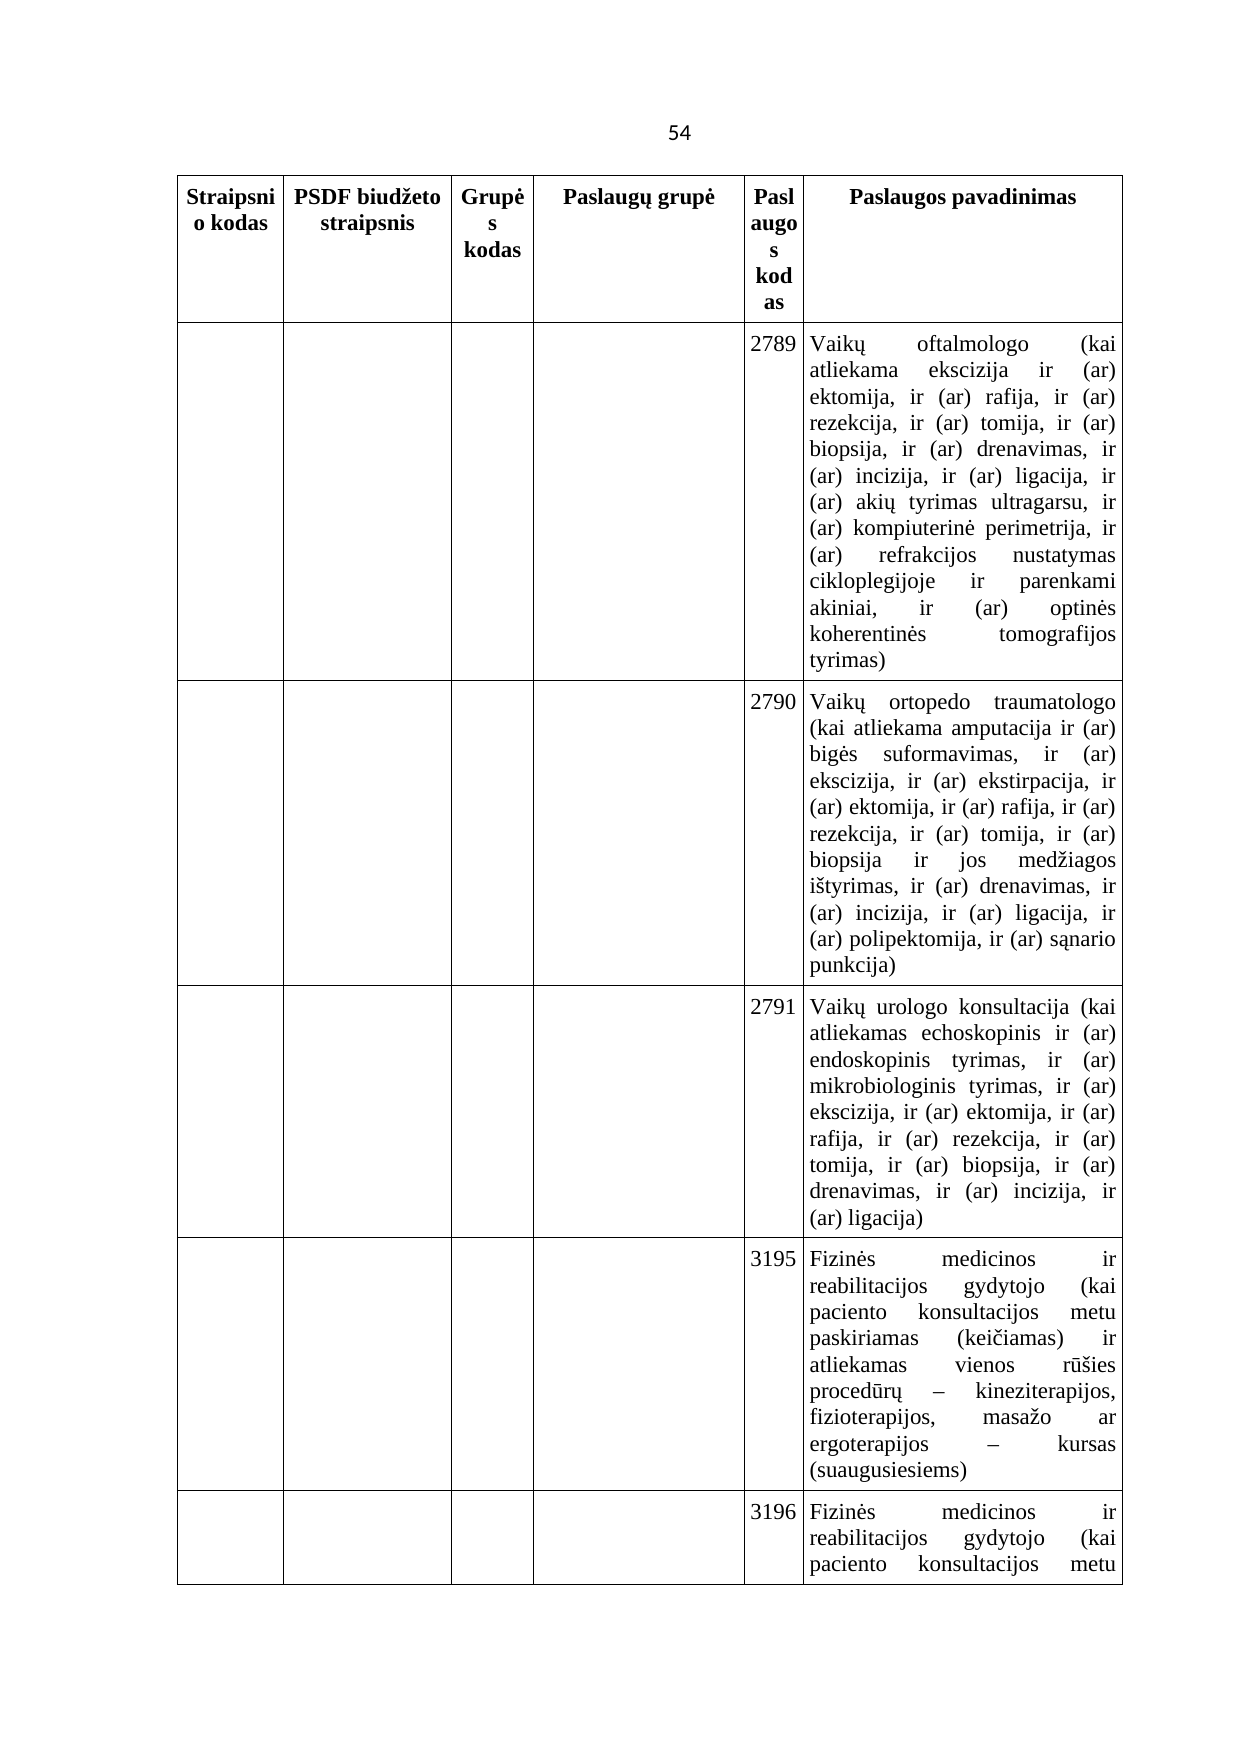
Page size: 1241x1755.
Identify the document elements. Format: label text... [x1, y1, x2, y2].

table_cell Vaikų urologo konsultacija (kai atliekamas echoskopinis ir (ar) endoskopinis tyrimas, ir (ar) mikrobiologinis tyrimas, ir (ar) ekscizija, ir (ar) ektomija, ir (ar) rafija, ir (ar) rezekcija, ir (ar) tomija, ir (ar) biopsija, ir (ar) drenavimas, ir (ar) incizija, ir (ar) ligacija) [804, 986, 1122, 1237]
table_cell [534, 681, 744, 985]
table_cell [534, 323, 744, 680]
table_cell [534, 1238, 744, 1489]
table_cell 3196 [745, 1491, 803, 1584]
table_cell [452, 681, 533, 985]
table_header Paslaugos kodas [745, 176, 803, 322]
table_cell [452, 1491, 533, 1584]
table_cell [284, 1491, 451, 1584]
table_cell [178, 1238, 283, 1489]
table_header Straipsnio kodas [178, 176, 283, 322]
table_cell [452, 986, 533, 1237]
table_cell [178, 681, 283, 985]
table_cell [178, 323, 283, 680]
table_cell [534, 1491, 744, 1584]
table_cell 3195 [745, 1238, 803, 1489]
table_cell [284, 986, 451, 1237]
table_cell Vaikų oftalmologo (kai atliekama ekscizija ir (ar) ektomija, ir (ar) rafija, ir (ar) rezekcija, ir (ar) tomija, ir (ar) biopsija, ir (ar) drenavimas, ir (ar) incizija, ir (ar) ligacija, ir (ar) akių tyrimas ultragarsu, ir (ar) kompiuterinė perimetrija, ir (ar) refrakcijos nustatymas cikloplegijoje ir parenkami akiniai, ir (ar) optinės koherentinės tomografijos tyrimas) [804, 323, 1122, 680]
table_cell [452, 1238, 533, 1489]
table_cell 2789 [745, 323, 803, 680]
table_cell [178, 1491, 283, 1584]
table_cell [534, 986, 744, 1237]
table_header Paslaugos pavadinimas [804, 176, 1122, 322]
table_cell [178, 986, 283, 1237]
table_header Grupės kodas [452, 176, 533, 322]
table_cell [284, 323, 451, 680]
table_cell 2791 [745, 986, 803, 1237]
table_cell [284, 1238, 451, 1489]
table_cell Vaikų ortopedo traumatologo (kai atliekama amputacija ir (ar) bigės suformavimas, ir (ar) ekscizija, ir (ar) ekstirpacija, ir (ar) ektomija, ir (ar) rafija, ir (ar) rezekcija, ir (ar) tomija, ir (ar) biopsija ir jos medžiagos ištyrimas, ir (ar) drenavimas, ir (ar) incizija, ir (ar) ligacija, ir (ar) polipektomija, ir (ar) sąnario punkcija) [804, 681, 1122, 985]
table_cell [452, 323, 533, 680]
table_cell [284, 681, 451, 985]
table_header Paslaugų grupė [534, 176, 744, 322]
table_header PSDF biudžeto straipsnis [284, 176, 451, 322]
table_cell Fizinės medicinos ir reabilitacijos gydytojo (kai paciento konsultacijos metu paskiriamas (keičiamas) ir atliekamas vienos rūšies procedūrų – kineziterapijos, fizioterapijos, masažo ar ergoterapijos – kursas (suaugusiesiems) [804, 1238, 1122, 1489]
table_cell 2790 [745, 681, 803, 985]
table_cell Fizinės medicinos ir reabilitacijos gydytojo (kai paciento konsultacijos metu [804, 1491, 1122, 1584]
